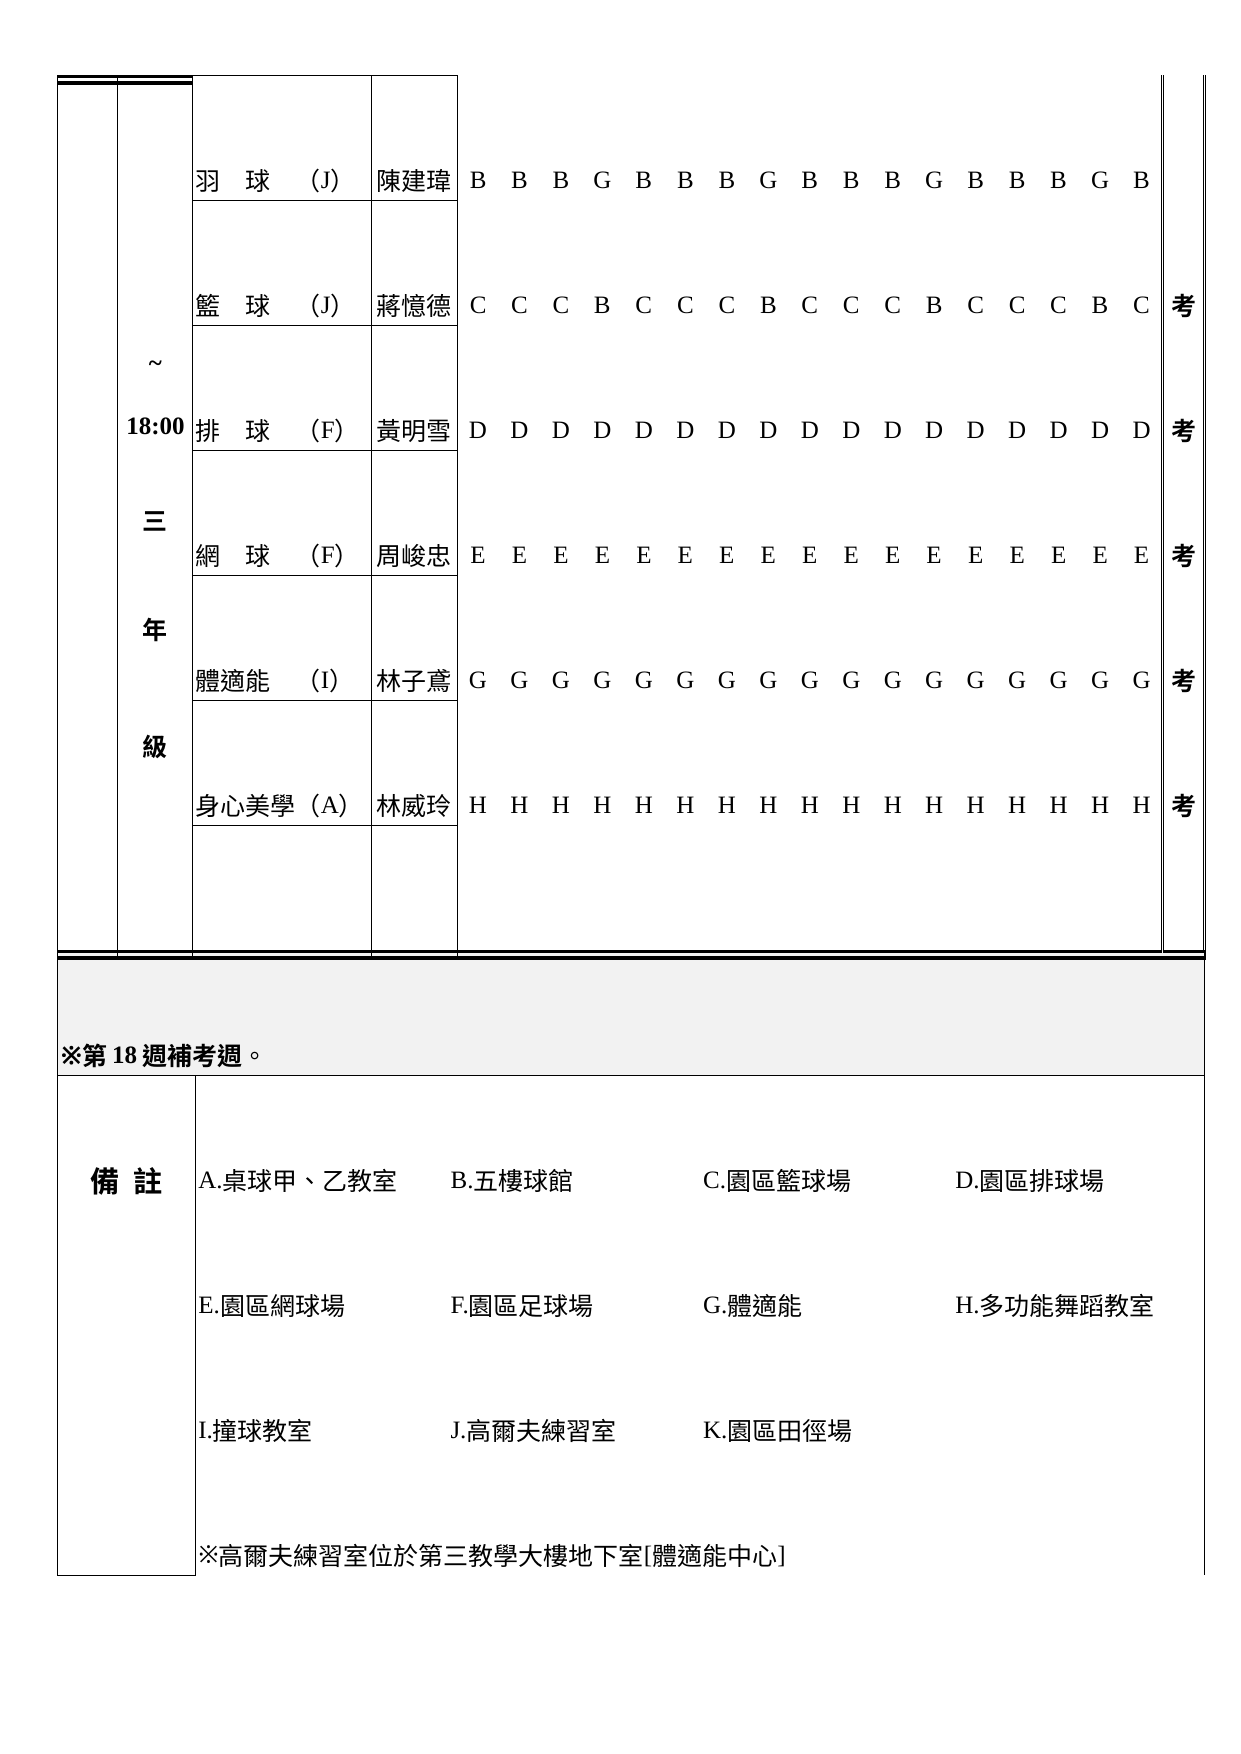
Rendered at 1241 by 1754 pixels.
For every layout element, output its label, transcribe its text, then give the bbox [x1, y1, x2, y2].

table_cell B [747, 200, 789, 325]
table_cell C [623, 200, 664, 325]
table_cell D [664, 325, 706, 450]
table_cell E [913, 450, 955, 575]
table_cell H [996, 700, 1038, 825]
table_cell E [1121, 450, 1161, 575]
table_cell H [623, 700, 664, 825]
table_cell G [913, 575, 955, 700]
table_cell G [830, 575, 872, 700]
table_cell H.多功能舞蹈教室 [952, 1200, 1204, 1325]
table_cell E [664, 450, 706, 575]
table_cell B [872, 75, 913, 200]
table_cell H [747, 700, 789, 825]
table_cell [872, 825, 913, 950]
table_cell C [996, 200, 1038, 325]
table_cell G [872, 575, 913, 700]
table_cell A.桌球甲、乙教室 [196, 1076, 447, 1200]
table_cell C [499, 200, 540, 325]
table_cell E [1079, 450, 1121, 575]
table_cell D [955, 325, 996, 450]
table_cell H [664, 700, 706, 825]
table_cell 考 [1164, 325, 1203, 450]
table_cell C [540, 200, 581, 325]
table_cell C [1121, 200, 1161, 325]
table_cell B [540, 75, 581, 200]
table_cell H [913, 700, 955, 825]
table_cell D [747, 325, 789, 450]
table_cell G [623, 575, 664, 700]
table_cell C.園區籃球場 [700, 1076, 952, 1200]
table_cell [58, 85, 117, 950]
table_cell D [706, 325, 747, 450]
table_cell D [1079, 325, 1121, 450]
table_cell H [789, 700, 830, 825]
table_cell E [581, 450, 623, 575]
table_cell B [499, 75, 540, 200]
table_cell 網 球 （F） [193, 451, 371, 575]
table_cell K.園區田徑場 [700, 1325, 952, 1450]
table_cell D [830, 325, 872, 450]
table_cell 蔣憶德 [372, 201, 457, 325]
table_cell B [623, 75, 664, 200]
table_cell G [955, 575, 996, 700]
table_cell D [872, 325, 913, 450]
table_cell G [1038, 575, 1079, 700]
table_cell H [1038, 700, 1079, 825]
table_cell B [830, 75, 872, 200]
table_cell ※高爾夫練習室位於第三教學大樓地下室[體適能中心] [196, 1450, 1204, 1575]
table_cell 周峻忠 [372, 451, 457, 575]
table_cell C [955, 200, 996, 325]
table_cell E [996, 450, 1038, 575]
table_cell 備 註 [58, 1076, 195, 1575]
table_cell D [499, 325, 540, 450]
table_cell D [581, 325, 623, 450]
table_cell [955, 825, 996, 950]
table_cell E [955, 450, 996, 575]
table_cell G [581, 575, 623, 700]
table_cell G [706, 575, 747, 700]
table_cell [458, 951, 1204, 956]
table_cell [789, 825, 830, 950]
table_cell G [664, 575, 706, 700]
table_cell [1164, 825, 1203, 950]
table_cell 考 [1164, 700, 1203, 825]
table_cell H [706, 700, 747, 825]
table_cell C [1038, 200, 1079, 325]
table_cell [499, 825, 540, 950]
table_cell D [789, 325, 830, 450]
table_cell D.園區排球場 [952, 1076, 1204, 1200]
table_cell 考 [1164, 450, 1203, 575]
table_cell ※第18週補考週。 [58, 960, 1204, 1075]
table_cell H [955, 700, 996, 825]
table_cell [706, 825, 747, 950]
table_cell C [458, 200, 498, 325]
table_cell 林威玲 [372, 701, 457, 825]
table_cell B [458, 75, 498, 200]
table_cell D [996, 325, 1038, 450]
table_cell D [540, 325, 581, 450]
table_cell 黃明雪 [372, 326, 457, 450]
table_cell G [1079, 75, 1121, 200]
table_cell 羽 球 （J） [193, 76, 371, 200]
table_cell D [623, 325, 664, 450]
table_cell [581, 825, 623, 950]
table_cell [996, 825, 1038, 950]
table_cell C [830, 200, 872, 325]
table_cell F.園區足球場 [448, 1200, 700, 1325]
table_cell H [499, 700, 540, 825]
table_cell B [1121, 75, 1161, 200]
table_cell E [540, 450, 581, 575]
table_cell H [458, 700, 498, 825]
table_cell ~ 18:00 三 年 級 [118, 85, 192, 950]
table_cell B [955, 75, 996, 200]
table_cell [1079, 825, 1121, 950]
table_cell G.體適能 [700, 1200, 952, 1325]
table_cell I.撞球教室 [196, 1325, 447, 1450]
table_cell D [1038, 325, 1079, 450]
table_cell [952, 1325, 1204, 1450]
table_cell G [1079, 575, 1121, 700]
table_cell [1164, 75, 1203, 200]
table_cell D [913, 325, 955, 450]
table_cell E [499, 450, 540, 575]
table_cell B [996, 75, 1038, 200]
table_cell E [830, 450, 872, 575]
table_cell [1038, 825, 1079, 950]
table_cell H [1079, 700, 1121, 825]
table_cell G [747, 575, 789, 700]
table_cell [193, 826, 371, 950]
table_cell B.五樓球館 [448, 1076, 700, 1200]
table_cell G [540, 575, 581, 700]
table_cell B [913, 200, 955, 325]
table_cell D [1121, 325, 1161, 450]
table_cell G [747, 75, 789, 200]
table_cell H [872, 700, 913, 825]
table_cell B [706, 75, 747, 200]
table_cell E [747, 450, 789, 575]
table_cell B [1038, 75, 1079, 200]
table_cell G [581, 75, 623, 200]
table_cell [372, 826, 457, 950]
table_cell H [1121, 700, 1161, 825]
table_cell B [789, 75, 830, 200]
table_cell C [706, 200, 747, 325]
table_cell [540, 825, 581, 950]
table_cell E.園區網球場 [196, 1200, 447, 1325]
table_cell E [872, 450, 913, 575]
table_cell E [1038, 450, 1079, 575]
table_cell H [540, 700, 581, 825]
table_cell C [872, 200, 913, 325]
table_cell [830, 825, 872, 950]
table_cell 身心美學（A） [193, 701, 371, 825]
table_cell 陳建瑋 [372, 76, 457, 200]
table_cell D [458, 325, 498, 450]
table_cell B [1079, 200, 1121, 325]
table_cell [1121, 825, 1161, 950]
table_cell 排 球 （F） [193, 326, 371, 450]
table_cell G [996, 575, 1038, 700]
table_cell C [789, 200, 830, 325]
table_cell E [623, 450, 664, 575]
table_cell 體適能 （I） [193, 576, 371, 700]
table_cell G [913, 75, 955, 200]
table_cell [664, 825, 706, 950]
table_cell [747, 825, 789, 950]
table_cell H [581, 700, 623, 825]
table_cell E [706, 450, 747, 575]
table_cell 考 [1164, 200, 1203, 325]
table_cell H [830, 700, 872, 825]
table_cell C [664, 200, 706, 325]
table_cell 籃 球 （J） [193, 201, 371, 325]
table_cell E [789, 450, 830, 575]
table_cell [913, 825, 955, 950]
table_cell B [581, 200, 623, 325]
table_cell B [664, 75, 706, 200]
table_cell 林子鳶 [372, 576, 457, 700]
table_cell J.高爾夫練習室 [448, 1325, 700, 1450]
table_cell G [458, 575, 498, 700]
table_cell [623, 825, 664, 950]
table_cell G [499, 575, 540, 700]
table_cell G [789, 575, 830, 700]
table_cell E [458, 450, 498, 575]
table_cell G [1121, 575, 1161, 700]
table_cell 考 [1164, 575, 1203, 700]
table_cell [458, 825, 498, 950]
